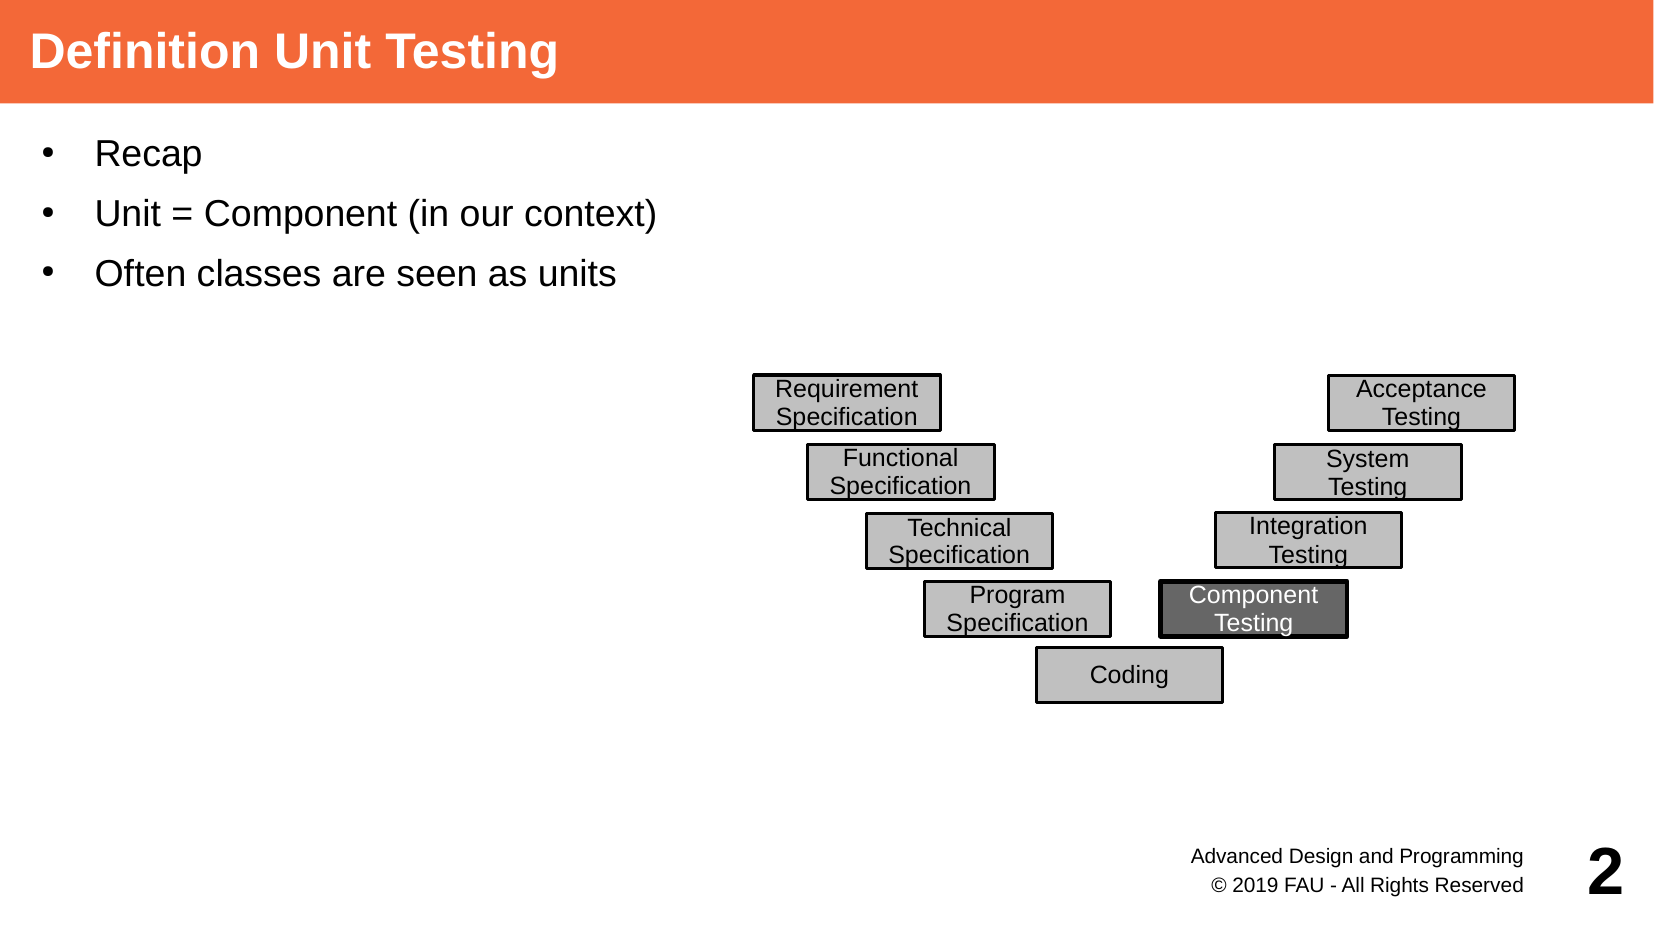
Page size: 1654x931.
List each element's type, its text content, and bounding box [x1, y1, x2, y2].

title Definition Unit Testing [0, 0, 1654, 104]
list Recap Unit = Component (in our context) Often classes are seen as units [23, 132, 1619, 376]
text_box Component Testing [1160, 581, 1348, 637]
text_box Functional Specification [807, 444, 995, 500]
text_box Requirement Specification [753, 375, 941, 431]
text_box System Testing [1274, 444, 1462, 500]
text_box Coding [1036, 647, 1223, 703]
text_box Acceptance Testing [1328, 375, 1515, 431]
text_box Technical Specification [866, 513, 1053, 569]
text_box Program Specification [924, 581, 1111, 637]
text_box Integration Testing [1215, 512, 1402, 568]
